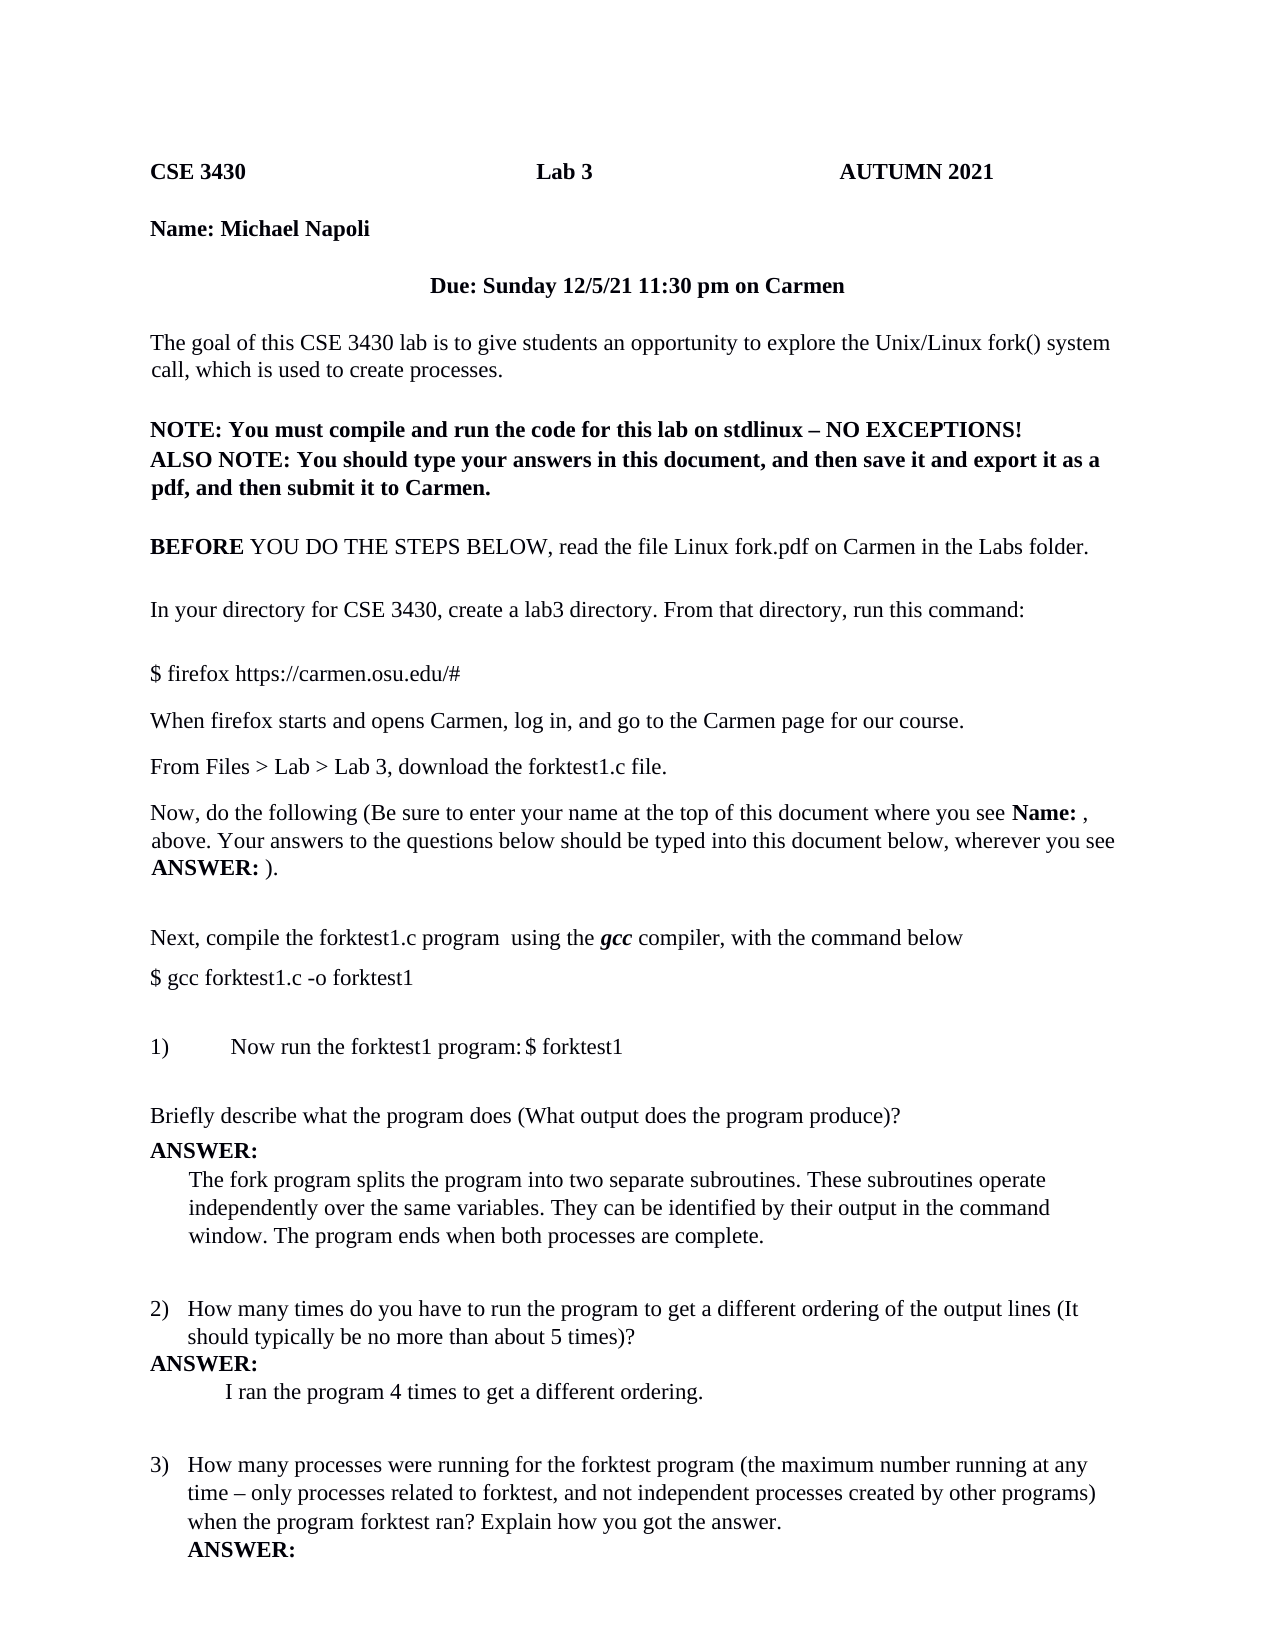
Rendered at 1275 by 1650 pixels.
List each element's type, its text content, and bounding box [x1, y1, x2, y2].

text NOTE: You must compile and run the code for this lab on stdlinux – NO EXCEPTIONS! [150, 416, 1125, 443]
text Due: Sunday 12/5/21 11:30 pm on Carmen [150, 272, 1125, 298]
text Now, do the following (Be sure to enter your name at the top of this document where you see Name: , above. Your answers to the questions below should be typed into this document below, wherever you see ANSWER: ). [150, 799, 1125, 880]
list ANSWER: [187, 1536, 1125, 1563]
list Now run the forktest1 program: $ forktest1 [150, 1033, 1125, 1059]
text When firefox starts and opens Carmen, log in, and go to the Carmen page for our course. [150, 707, 1125, 733]
text BEFORE YOU DO THE STEPS BELOW, read the file Linux fork.pdf on Carmen in the Labs folder. [150, 533, 1125, 560]
text $ firefox https://carmen.osu.edu/# [150, 660, 1125, 686]
text In your directory for CSE 3430, create a lab3 directory. From that directory, run this command: [150, 597, 1125, 623]
text $ gcc forktest1.c -o forktest1 [150, 964, 1125, 991]
text CSE 3430 Lab 3 AUTUMN 2021 [150, 158, 1125, 185]
list ANSWER: [150, 1350, 1125, 1377]
text ALSO NOTE: You should type your answers in this document, and then save it and export it as a pdf, and then submit it to Carmen. [150, 446, 1125, 500]
text The goal of this CSE 3430 lab is to give students an opportunity to explore the Unix/Linux fork() system call, which is used to create processes. [150, 329, 1125, 383]
list The fork program splits the program into two separate subroutines. These subroutines operate independently over the same variables. They can be identified by their output in the command window. The program ends when both processes are complete. [188, 1166, 1125, 1249]
list ANSWER: [150, 1137, 1125, 1164]
list How many processes were running for the forktest program (the maximum number running at any time – only processes related to forktest, and not independent processes created by other programs) when the program forktest ran? Explain how you got the answer. [150, 1451, 1125, 1534]
text Briefly describe what the program does (What output does the program produce)? [150, 1102, 1125, 1128]
text Next, compile the forktest1.c program using the gcc compiler, with the command below [150, 924, 1125, 951]
text From Files > Lab > Lab 3, download the forktest1.c file. [150, 753, 1125, 779]
list I ran the program 4 times to get a different ordering. [150, 1378, 1125, 1404]
text Name: Michael Napoli [150, 215, 1125, 242]
list How many times do you have to run the program to get a different ordering of the output lines (It should typically be no more than about 5 times)? [150, 1296, 1125, 1349]
